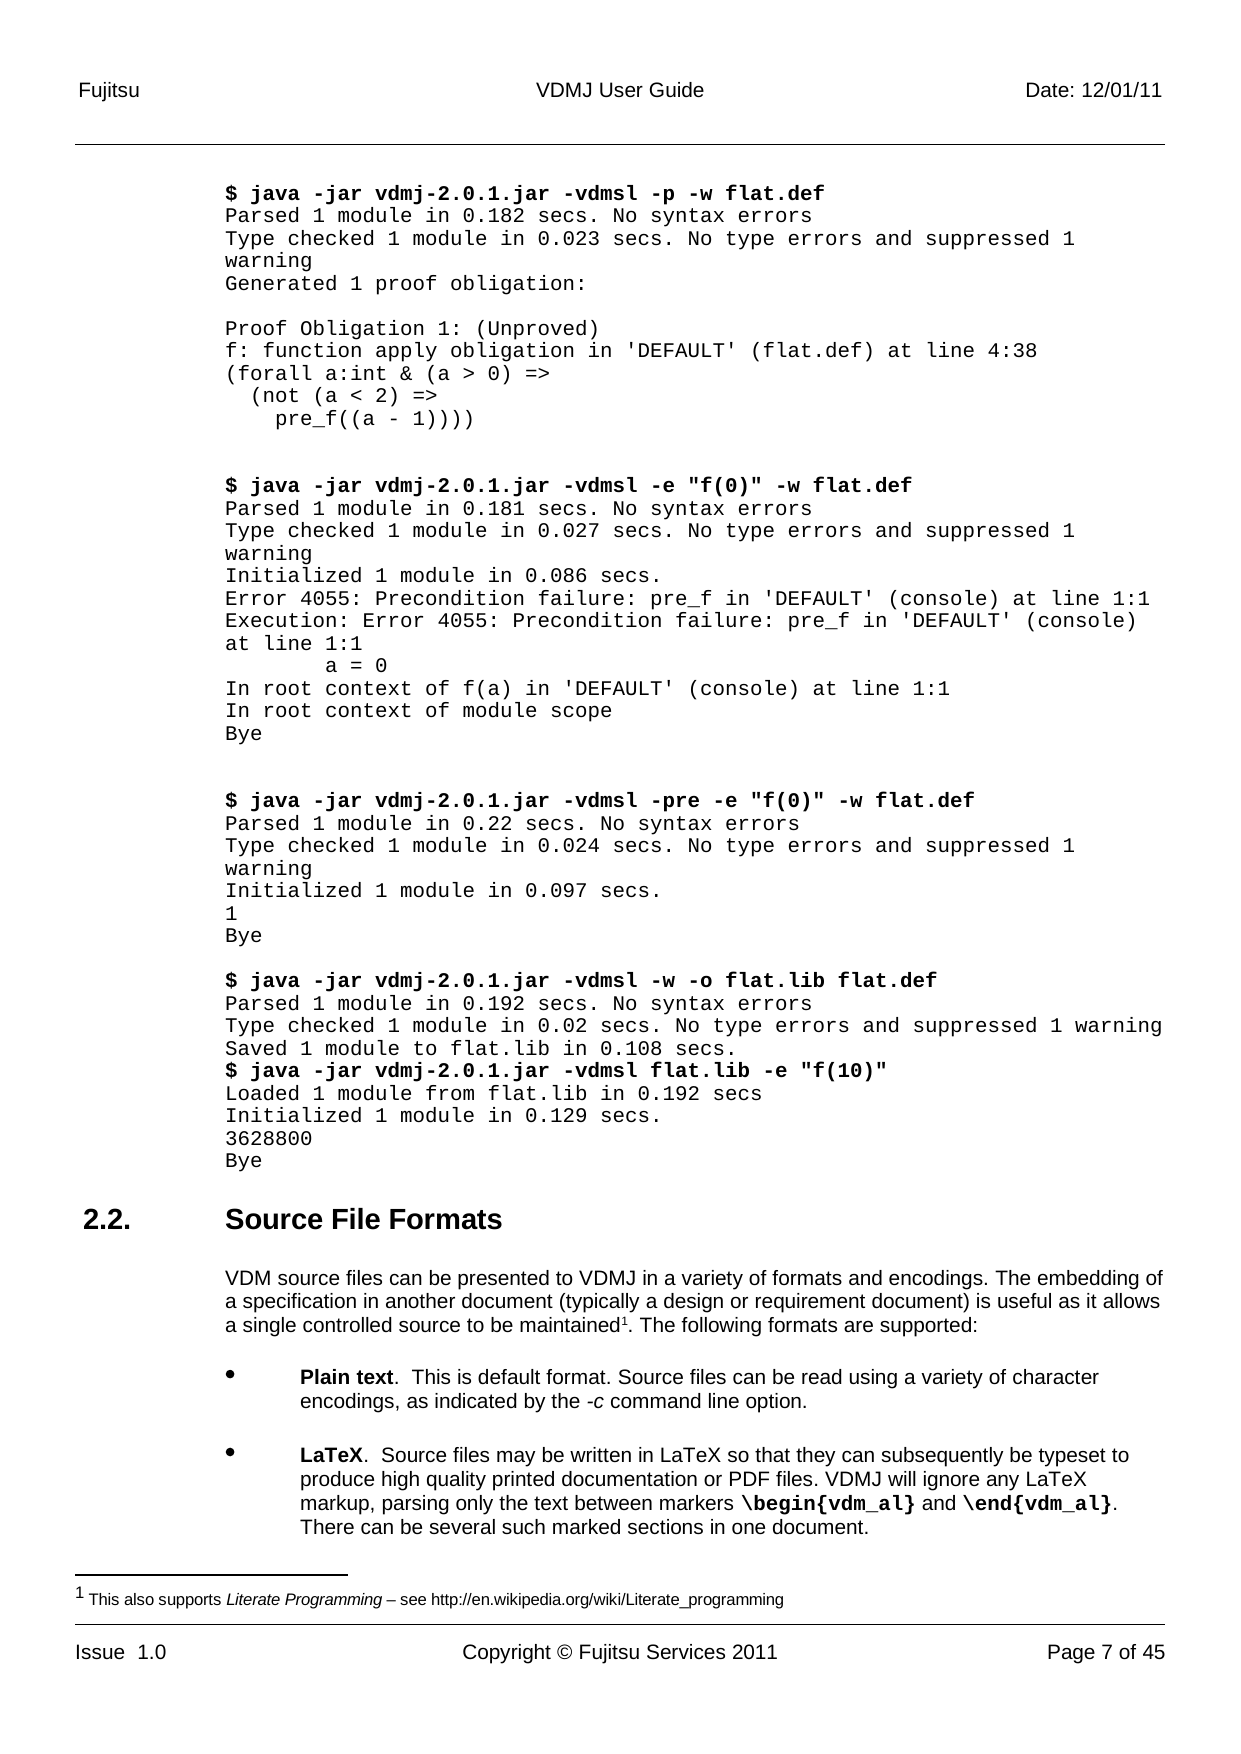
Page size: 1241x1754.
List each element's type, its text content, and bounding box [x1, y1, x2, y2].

text (not (a < 2) => [225, 385, 1165, 407]
text (forall a:int & (a > 0) => [225, 362, 1165, 385]
text Type checked 1 module in 0.02 secs. No type errors and suppressed 1 warning [225, 1015, 1165, 1037]
text $ java -jar vdmj-2.0.1.jar -vdmsl -pre -e "f(0)" -w flat.def [225, 790, 1165, 812]
text Parsed 1 module in 0.192 secs. No syntax errors [225, 992, 1165, 1015]
text Proof Obligation 1: (Unproved) [225, 317, 1165, 340]
text Parsed 1 module in 0.22 secs. No syntax errors [225, 812, 1165, 835]
text Type checked 1 module in 0.023 secs. No type errors and suppressed 1 warning [225, 227, 1165, 272]
text Bye [225, 722, 1165, 745]
text In root context of f(a) in 'DEFAULT' (console) at line 1:1 [225, 677, 1165, 700]
text a = 0 [225, 655, 1165, 677]
text $ java -jar vdmj-2.0.1.jar -vdmsl flat.lib -e "f(10)" [225, 1060, 1165, 1082]
text Error 4055: Precondition failure: pre_f in 'DEFAULT' (console) at line 1:1 [225, 587, 1165, 610]
text Execution: Error 4055: Precondition failure: pre_f in 'DEFAULT' (console) at line 1:1 [225, 610, 1165, 655]
subtitle Source File Formats [75, 1202, 1165, 1236]
text Saved 1 module to flat.lib in 0.108 secs. [225, 1037, 1165, 1060]
text f: function apply obligation in 'DEFAULT' (flat.def) at line 4:38 [225, 340, 1165, 362]
list Plain text. This is default format. Source files can be read using a variety of character encodings, as indicated by the -c command line option. [225, 1365, 1165, 1413]
text $ java -jar vdmj-2.0.1.jar -vdmsl -p -w flat.def [225, 182, 1165, 205]
text In root context of module scope [225, 700, 1165, 722]
text Loaded 1 module from flat.lib in 0.192 secs [225, 1082, 1165, 1105]
text 3628800 [225, 1127, 1165, 1150]
text $ java -jar vdmj-2.0.1.jar -vdmsl -e "f(0)" -w flat.def [225, 475, 1165, 497]
text Bye [225, 925, 1165, 947]
text Initialized 1 module in 0.097 secs. [225, 880, 1165, 902]
text Initialized 1 module in 0.129 secs. [225, 1105, 1165, 1127]
text Parsed 1 module in 0.181 secs. No syntax errors [225, 497, 1165, 520]
text Initialized 1 module in 0.086 secs. [225, 565, 1165, 587]
text Type checked 1 module in 0.027 secs. No type errors and suppressed 1 warning [225, 520, 1165, 565]
text Parsed 1 module in 0.182 secs. No syntax errors [225, 205, 1165, 227]
text Generated 1 proof obligation: [225, 272, 1165, 295]
text VDM source files can be presented to VDMJ in a variety of formats and encodings. The embedding of a specification in another document (typically a design or requirement document) is useful as it allows a single controlled source to be maintained. The following formats are supported: [225, 1266, 1165, 1338]
text pre_f((a - 1)))) [225, 407, 1165, 430]
text Type checked 1 module in 0.024 secs. No type errors and suppressed 1 warning [225, 835, 1165, 880]
text $ java -jar vdmj-2.0.1.jar -vdmsl -w -o flat.lib flat.def [225, 970, 1165, 992]
text 1 [225, 902, 1165, 925]
text Bye [225, 1150, 1165, 1172]
list LaTeX. Source files may be written in LaTeX so that they can subsequently be typeset to produce high quality printed documentation or PDF files. VDMJ will ignore any LaTeX markup, parsing only the text between markers \begin{vdm_al} and \end{vdm_al}. There can be several such marked sections in one document. [225, 1443, 1165, 1539]
text This also supports Literate Programming – see http://en.wikipedia.org/wiki/Literate_programming [75, 1590, 1165, 1609]
